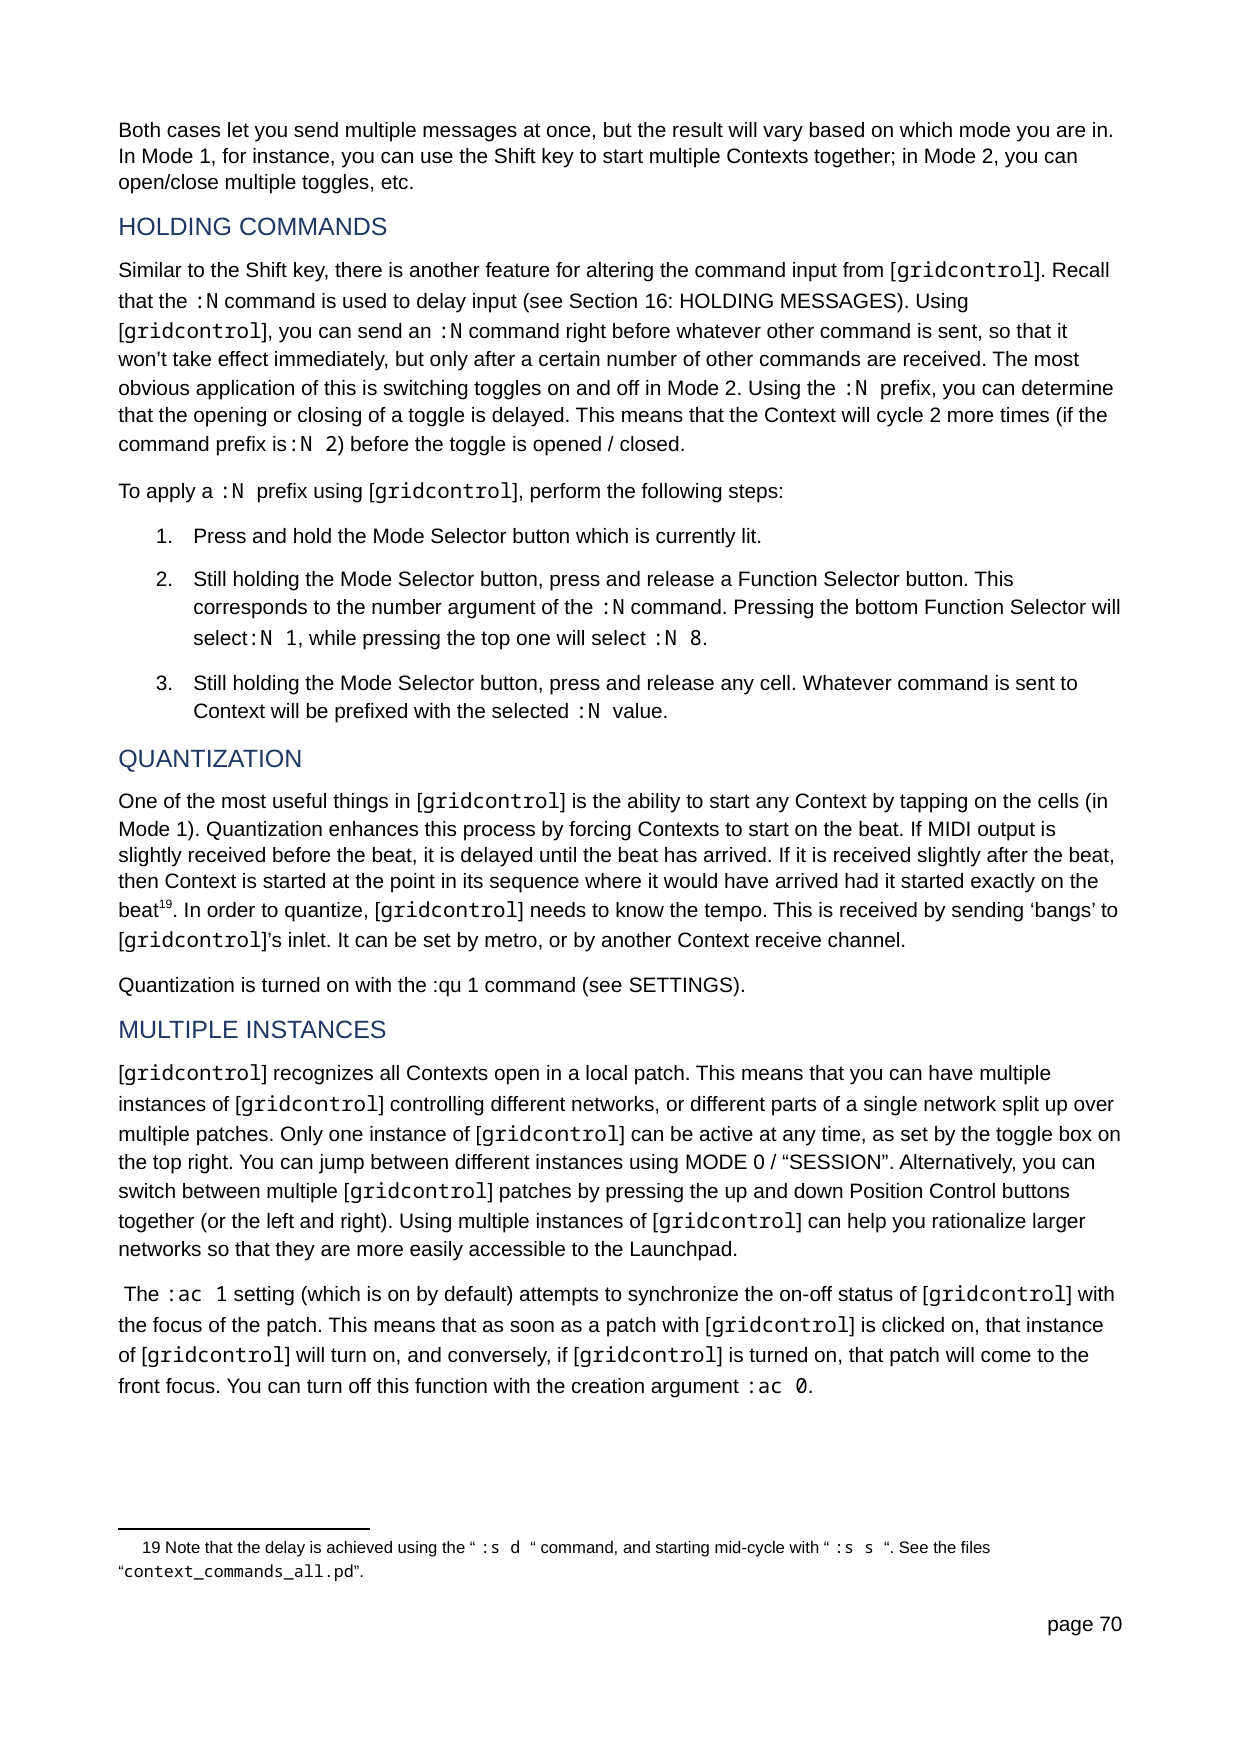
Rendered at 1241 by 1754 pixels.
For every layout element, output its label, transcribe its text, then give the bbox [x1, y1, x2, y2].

text To apply a :N prefix using [gridcontrol], perform the following steps: [118, 477, 1122, 505]
text The :ac 1 setting (which is on by default) attempts to synchronize the on-off status of [gridcontrol] with the focus of the patch. This means that as soon as a patch with [gridcontrol] is clicked on, that instance of [gridcontrol] will turn on, and conversely, if [gridcontrol] is turned on, that patch will come to the front focus. You can turn off this function with the creation argument :ac 0. [118, 1279, 1122, 1399]
list Press and hold the Mode Selector button which is currently lit. [156, 524, 1122, 548]
text One of the most useful things in [gridcontrol] is the ability to start any Context by tapping on the cells (in Mode 1). Quantization enhances this process by forcing Contexts to start on the beat. If MIDI output is slightly received before the beat, it is delayed until the beat has arrived. If it is received slightly after the beat, then Context is started at the point in its sequence where it would have arrived had it started exactly on the beat. In order to quantize, [gridcontrol] needs to know the tempo. This is received by sending ‘bangs’ to [gridcontrol]’s inlet. It can be set by metro, or by another Context receive channel. [118, 787, 1122, 954]
list Still holding the Mode Selector button, press and release any cell. Whatever command is sent to Context will be prefixed with the selected :N value. [156, 670, 1122, 725]
text Note that the delay is achieved using the “ :s d “ command, and starting mid-cycle with “ :s s “. See the files “context_commands_all.pd”. [118, 1535, 1122, 1582]
text [gridcontrol] recognizes all Contexts open in a local patch. This means that you can have multiple instances of [gridcontrol] controlling different networks, or different parts of a single network split up over multiple patches. Only one instance of [gridcontrol] can be active at any time, as set by the toggle box on the top right. You can jump between different instances using MODE 0 / “SESSION”. Alternatively, you can switch between multiple [gridcontrol] patches by pressing the up and down Position Control buttons together (or the left and right). Using multiple instances of [gridcontrol] can help you rationalize larger networks so that they are more easily accessible to the Launchpad. [118, 1058, 1122, 1261]
text Quantization is turned on with the :qu 1 command (see SETTINGS). [118, 973, 1122, 997]
subtitle HOLDING COMMANDS [118, 212, 1122, 241]
text Both cases let you send multiple messages at once, but the result will vary based on which mode you are in. In Mode 1, for instance, you can use the Shift key to start multiple Contexts together; in Mode 2, you can open/close multiple toggles, etc. [118, 118, 1122, 194]
subtitle QUANTIZATION [118, 744, 1122, 773]
text Similar to the Shift key, there is another feature for altering the command input from [gridcontrol]. Recall that the :N command is used to delay input (see Section 16: HOLDING MESSAGES). Using [gridcontrol], you can send an :N command right before whatever other command is sent, so that it won’t take effect immediately, but only after a certain number of other commands are received. The most obvious application of this is switching toggles on and off in Mode 2. Using the :N prefix, you can determine that the opening or closing of a toggle is delayed. This means that the Context will cycle 2 more times (if the command prefix is:N 2) before the toggle is opened / closed. [118, 255, 1122, 458]
list Still holding the Mode Selector button, press and release a Function Selector button. This corresponds to the number argument of the :N command. Pressing the bottom Function Selector will select:N 1, while pressing the top one will select :N 8. [156, 566, 1122, 652]
subtitle MULTIPLE INSTANCES [118, 1015, 1122, 1044]
